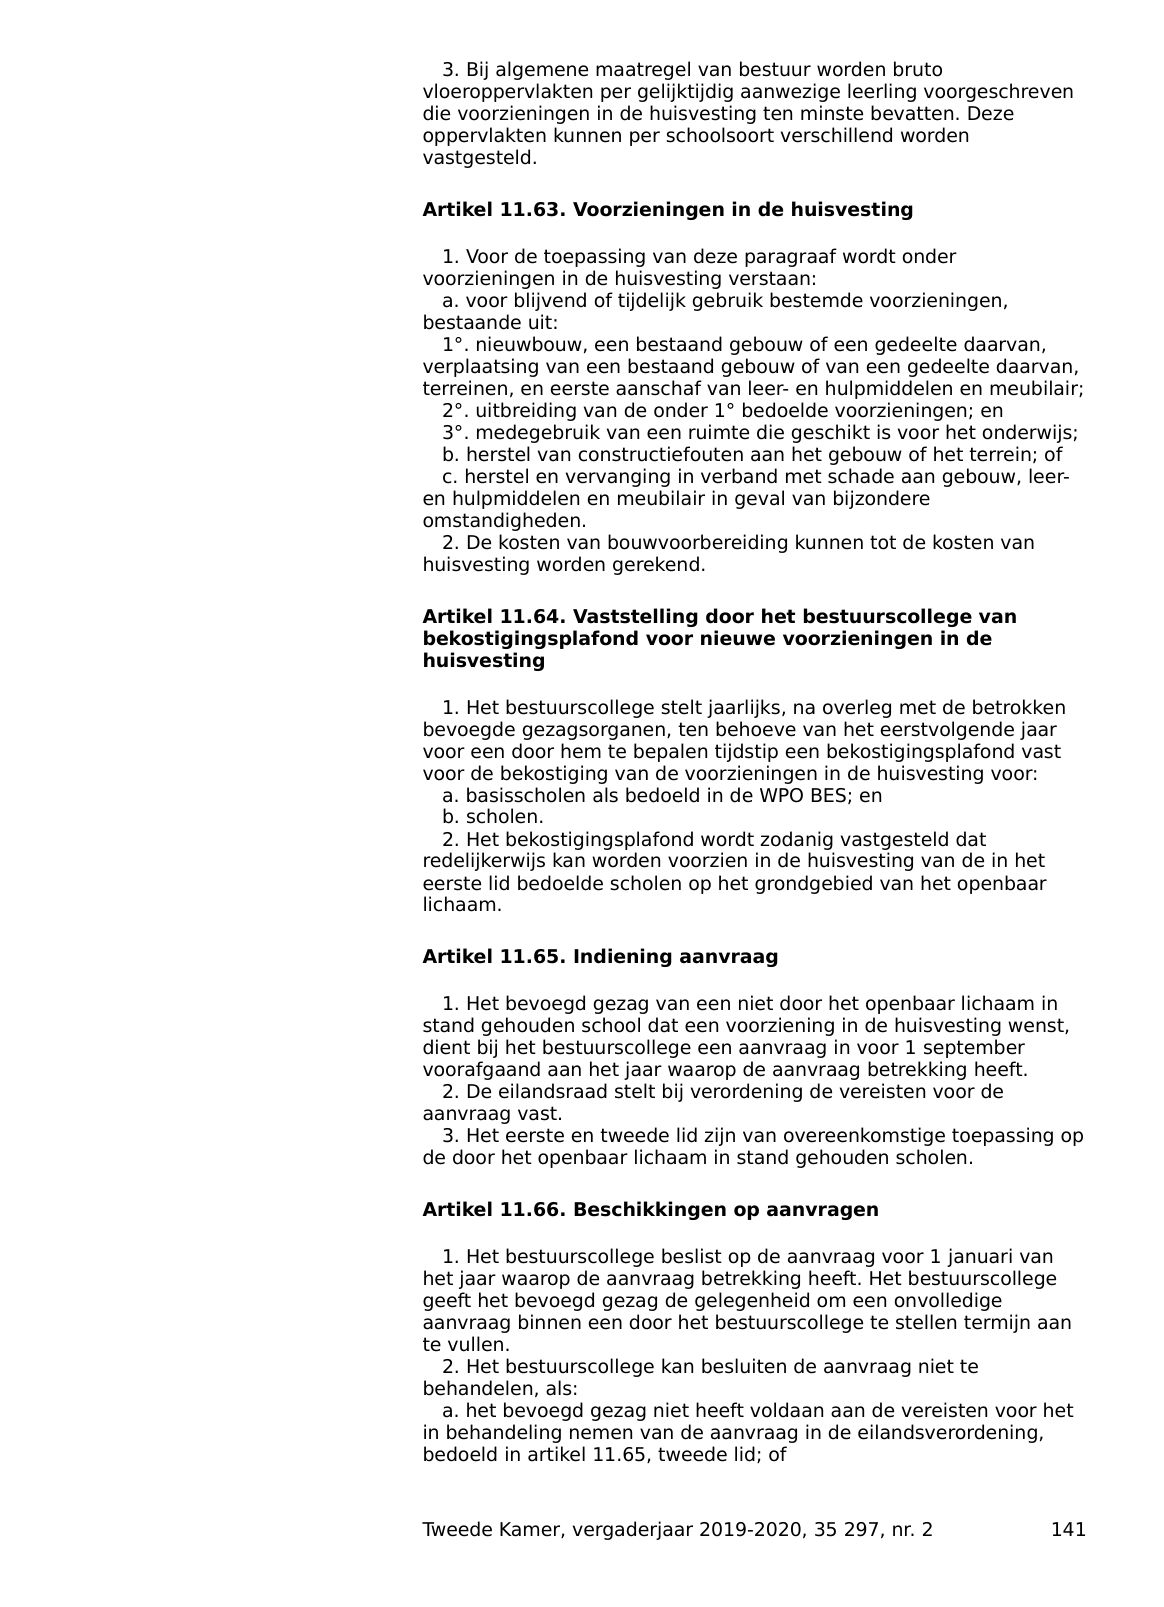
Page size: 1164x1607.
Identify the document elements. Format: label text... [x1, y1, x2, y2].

text 1°. nieuwbouw, een bestaand gebouw of een gedeelte daarvan, verplaatsing van een bestaand gebouw of van een gedeelte daarvan, terreinen, en eerste aanschaf van leer- en hulpmiddelen en meubilair; [422, 334, 1087, 400]
text a. basisscholen als bedoeld in de WPO BES; en [422, 784, 1087, 806]
text 3. Het eerste en tweede lid zijn van overeenkomstige toepassing op de door het openbaar lichaam in stand gehouden scholen. [422, 1125, 1087, 1169]
text 1. Het bestuurscollege beslist op de aanvraag voor 1 januari van het jaar waarop de aanvraag betrekking heeft. Het bestuurscollege geeft het bevoegd gezag de gelegenheid om een onvolledige aanvraag binnen een door het bestuurscollege te stellen termijn aan te vullen. [422, 1246, 1087, 1356]
text b. scholen. [422, 806, 1087, 828]
text 1. Het bevoegd gezag van een niet door het openbaar lichaam in stand gehouden school dat een voorziening in de huisvesting wenst, dient bij het bestuurscollege een aanvraag in voor 1 september voorafgaand aan het jaar waarop de aanvraag betrekking heeft. [422, 993, 1087, 1081]
subtitle Artikel 11.66. Beschikkingen op aanvragen [422, 1199, 1087, 1221]
text 1. Voor de toepassing van deze paragraaf wordt onder voorzieningen in de huisvesting verstaan: [422, 246, 1087, 290]
text 2. Het bekostigingsplafond wordt zodanig vastgesteld dat redelijkerwijs kan worden voorzien in de huisvesting van de in het eerste lid bedoelde scholen op het grondgebied van het openbaar lichaam. [422, 828, 1087, 916]
text 2. De kosten van bouwvoorbereiding kunnen tot de kosten van huisvesting worden gerekend. [422, 532, 1087, 576]
text a. voor blijvend of tijdelijk gebruik bestemde voorzieningen, bestaande uit: [422, 290, 1087, 334]
text 2. Het bestuurscollege kan besluiten de aanvraag niet te behandelen, als: [422, 1356, 1087, 1400]
subtitle Artikel 11.64. Vaststelling door het bestuurscollege van bekostigingsplafond voor nieuwe voorzieningen in de huisvesting [422, 606, 1087, 672]
text 2. De eilandsraad stelt bij verordening de vereisten voor de aanvraag vast. [422, 1081, 1087, 1125]
subtitle Artikel 11.65. Indiening aanvraag [422, 946, 1087, 968]
text b. herstel van constructiefouten aan het gebouw of het terrein; of [422, 444, 1087, 466]
text 3. Bij algemene maatregel van bestuur worden bruto vloeroppervlakten per gelijktijdig aanwezige leerling voorgeschreven die voorzieningen in de huisvesting ten minste bevatten. Deze oppervlakten kunnen per schoolsoort verschillend worden vastgesteld. [422, 59, 1087, 169]
text c. herstel en vervanging in verband met schade aan gebouw, leer- en hulpmiddelen en meubilair in geval van bijzondere omstandigheden. [422, 466, 1087, 532]
text 1. Het bestuurscollege stelt jaarlijks, na overleg met de betrokken bevoegde gezagsorganen, ten behoeve van het eerstvolgende jaar voor een door hem te bepalen tijdstip een bekostigingsplafond vast voor de bekostiging van de voorzieningen in de huisvesting voor: [422, 697, 1087, 784]
text 2°. uitbreiding van de onder 1° bedoelde voorzieningen; en [422, 400, 1087, 422]
text 3°. medegebruik van een ruimte die geschikt is voor het onderwijs; [422, 422, 1087, 444]
text a. het bevoegd gezag niet heeft voldaan aan de vereisten voor het in behandeling nemen van de aanvraag in de eilandsverordening, bedoeld in artikel 11.65, tweede lid; of [422, 1400, 1087, 1466]
subtitle Artikel 11.63. Voorzieningen in de huisvesting [422, 199, 1087, 221]
